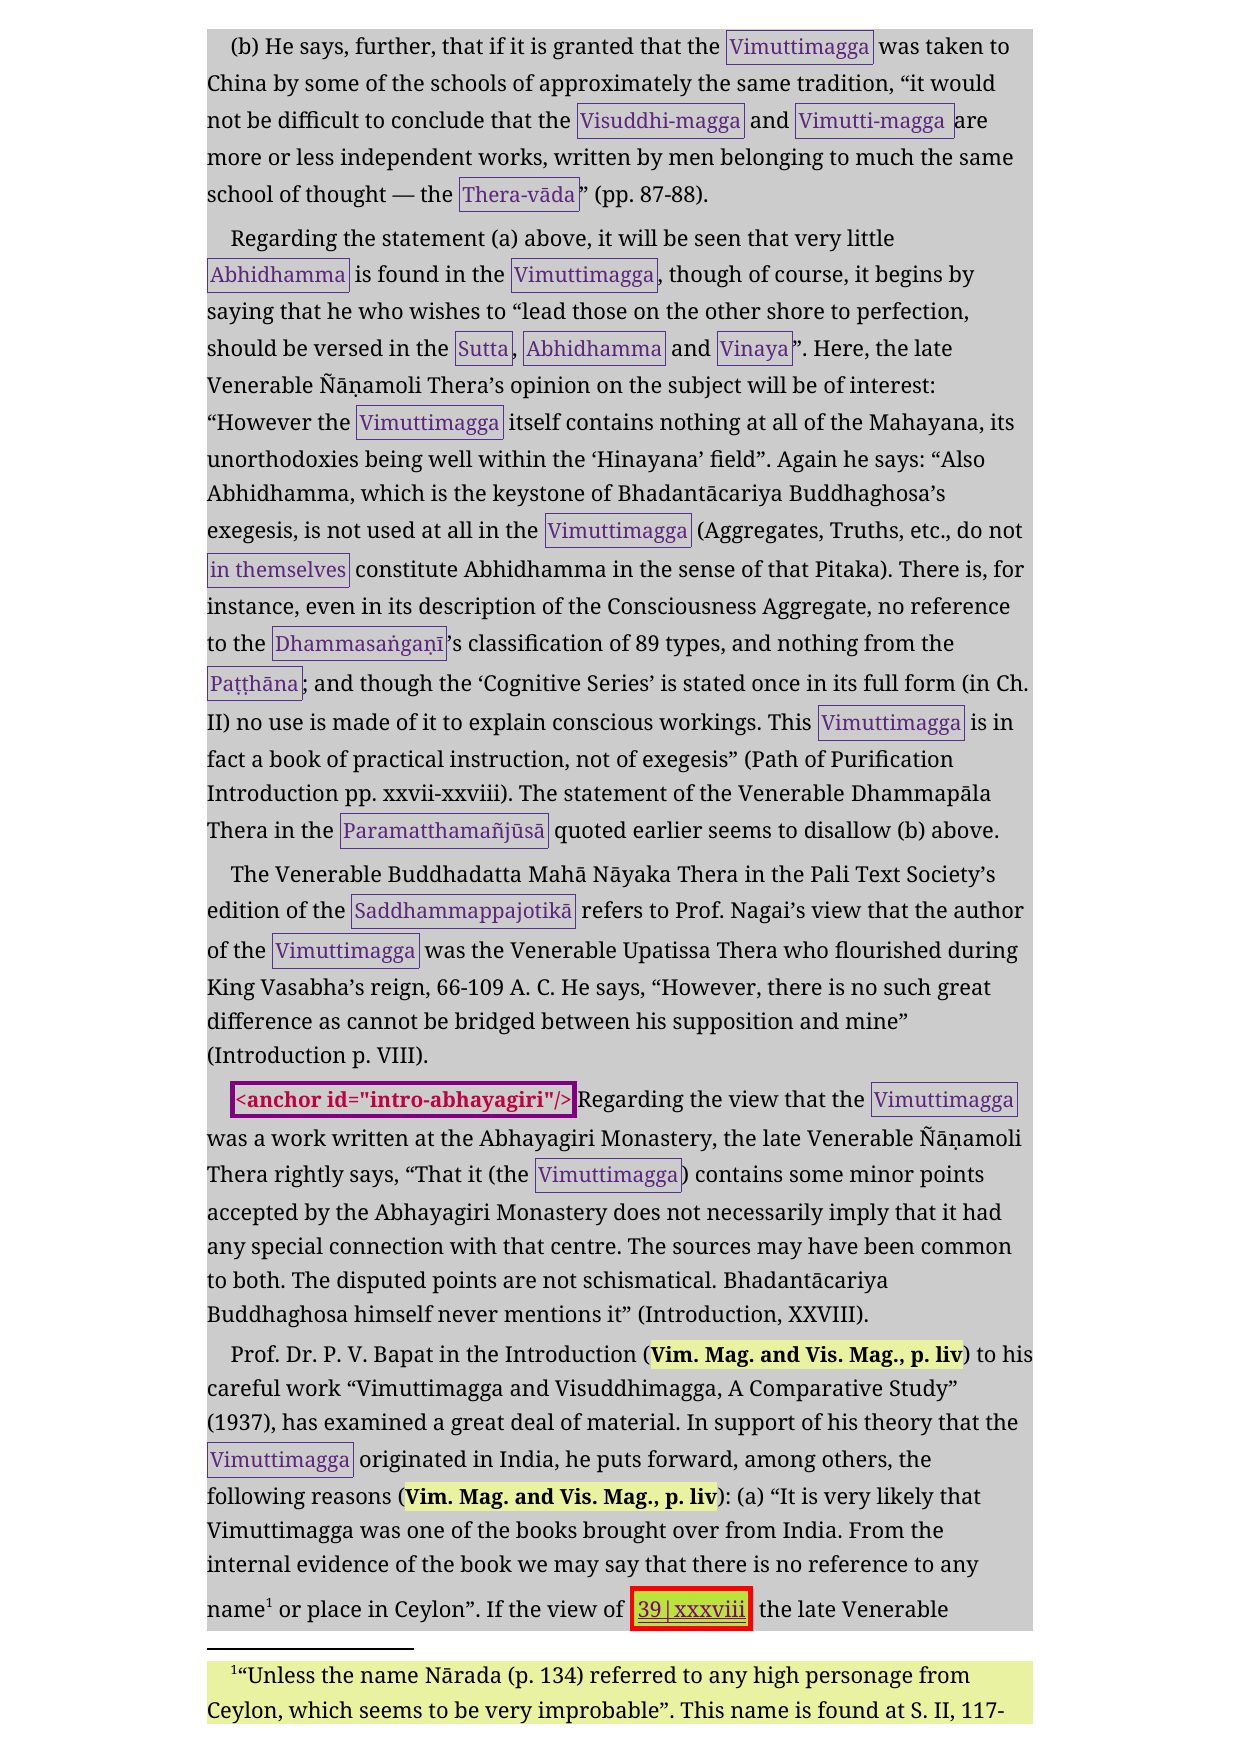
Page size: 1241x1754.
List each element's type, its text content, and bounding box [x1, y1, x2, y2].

text (b) He says, further, that if it is granted that the Vimuttimagga was taken to China by some of the schools of approximately the same tradition, “it would not be difficult to conclude that the Visuddhi-magga and Vimutti-magga are more or less independent works, written by men belonging to much the same school of thought — the Thera-vāda” (pp. 87-88). [207, 29, 1033, 211]
text The Venerable Buddhadatta Mahā Nāyaka Thera in the Pali Text Society’s edition of the Saddhammappajotikā refers to Prof. Nagai’s view that the author of the Vimuttimagga was the Venerable Upatissa Thera who flourished during King Vasabha’s reign, 66-109 A. C. He says, “However, there is no such great difference as cannot be bridged between his supposition and mine” (Introduction p. VIII). [207, 859, 1033, 1070]
text Regarding the statement (a) above, it will be seen that very little Abhidhamma is found in the Vimuttimagga, though of course, it begins by saying that he who wishes to “lead those on the other shore to perfection, should be versed in the Sutta, Abhidhamma and Vinaya”. Here, the late Venerable Ñāṇamoli Thera’s opinion on the subject will be of interest: “However the Vimuttimagga itself contains nothing at all of the Mahayana, its unorthodoxies being well within the ‘Hinayana’ field”. Again he says: “Also Abhidhamma, which is the keystone of Bhadantācariya Buddhaghosa’s exegesis, is not used at all in the Vimuttimagga (Aggregates, Truths, etc., do not in themselves constitute Abhidhamma in the sense of that Pitaka). There is, for instance, even in its description of the Consciousness Aggregate, no reference to the Dhammasaṅgaṇī’s classification of 89 types, and nothing from the Paṭṭhāna; and though the ‘Cognitive Series’ is stated once in its full form (in Ch. II) no use is made of it to explain conscious workings. This Vimuttimagga is in fact a book of practical instruction, not of exegesis” (Path of Purification Introduction pp. xxvii-xxviii). The statement of the Venerable Dhammapāla Thera in the Paramatthamañjūsā quoted earlier seems to disallow (b) above. [207, 222, 1033, 848]
text Prof. Dr. P. V. Bapat in the Introduction (Vim. Mag. and Vis. Mag., p. liv) to his careful work “Vimuttimagga and Visuddhimagga, A Comparative Study” (1937), has examined a great deal of material. In support of his theory that the Vimuttimagga originated in India, he puts forward, among others, the following reasons (Vim. Mag. and Vis. Mag., p. liv): (a) “It is very likely that Vimuttimagga was one of the books brought over from India. From the internal evidence of the book we may say that there is no reference to any name or place in Ceylon”. If the view of 39|xxxviii the late Venerable [207, 1339, 1033, 1631]
text <anchor id="intro-abhayagiri"/>Regarding the view that the Vimuttimagga was a work written at the Abhayagiri Monastery, the late Venerable Ñāṇamoli Thera rightly says, “That it (the Vimuttimagga) contains some minor points accepted by the Abhayagiri Monastery does not necessarily imply that it had any special connection with that centre. The sources may have been common to both. The disputed points are not schismatical. Bhadantācariya Buddhaghosa himself never mentions it” (Introduction, XXVIII). [207, 1081, 1033, 1329]
text “Unless the name Nārada (p. 134) referred to any high personage from Ceylon, which seems to be very improbable”. This name is found at S. II, 117- [207, 1661, 1033, 1724]
